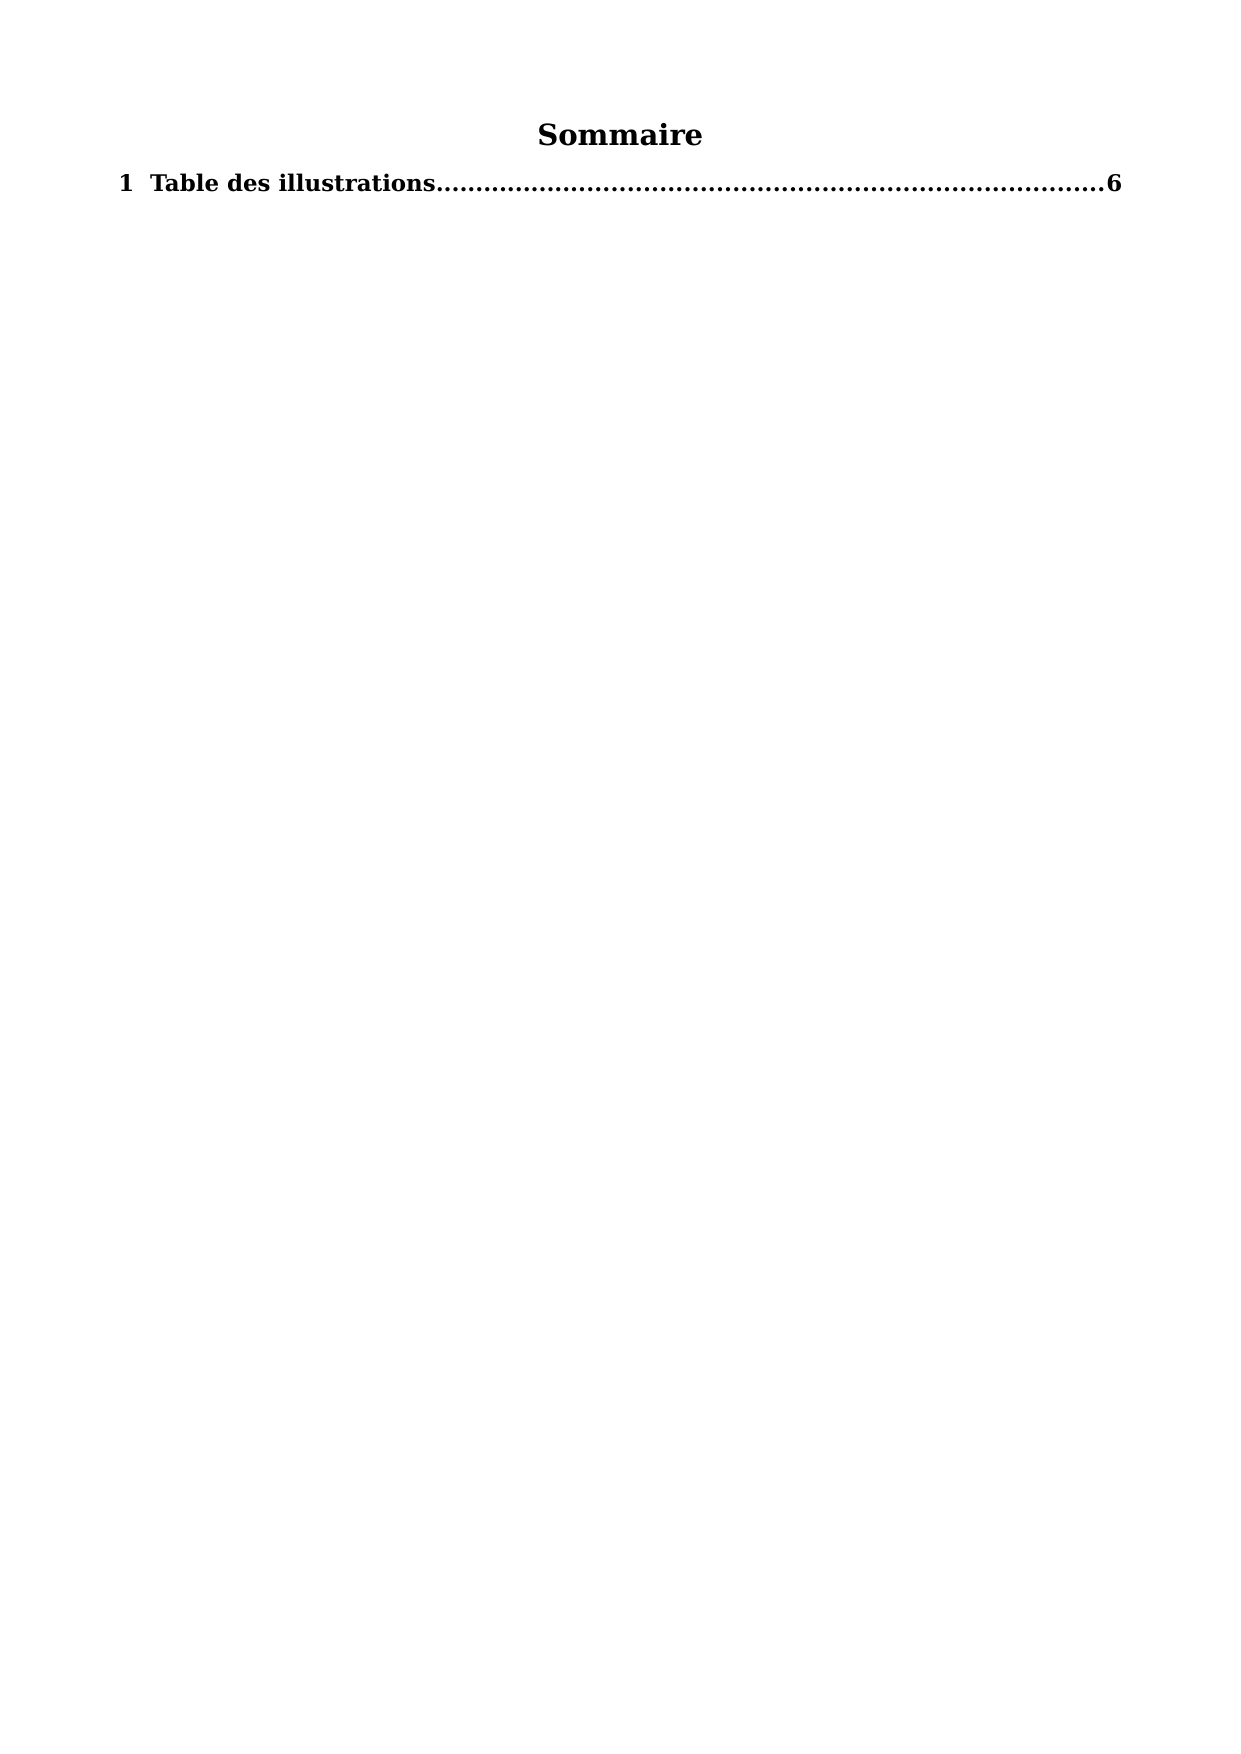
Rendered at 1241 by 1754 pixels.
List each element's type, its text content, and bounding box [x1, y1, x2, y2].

text Sommaire [118, 118, 1122, 152]
text 1 Table des illustrations 6 [118, 169, 1122, 196]
